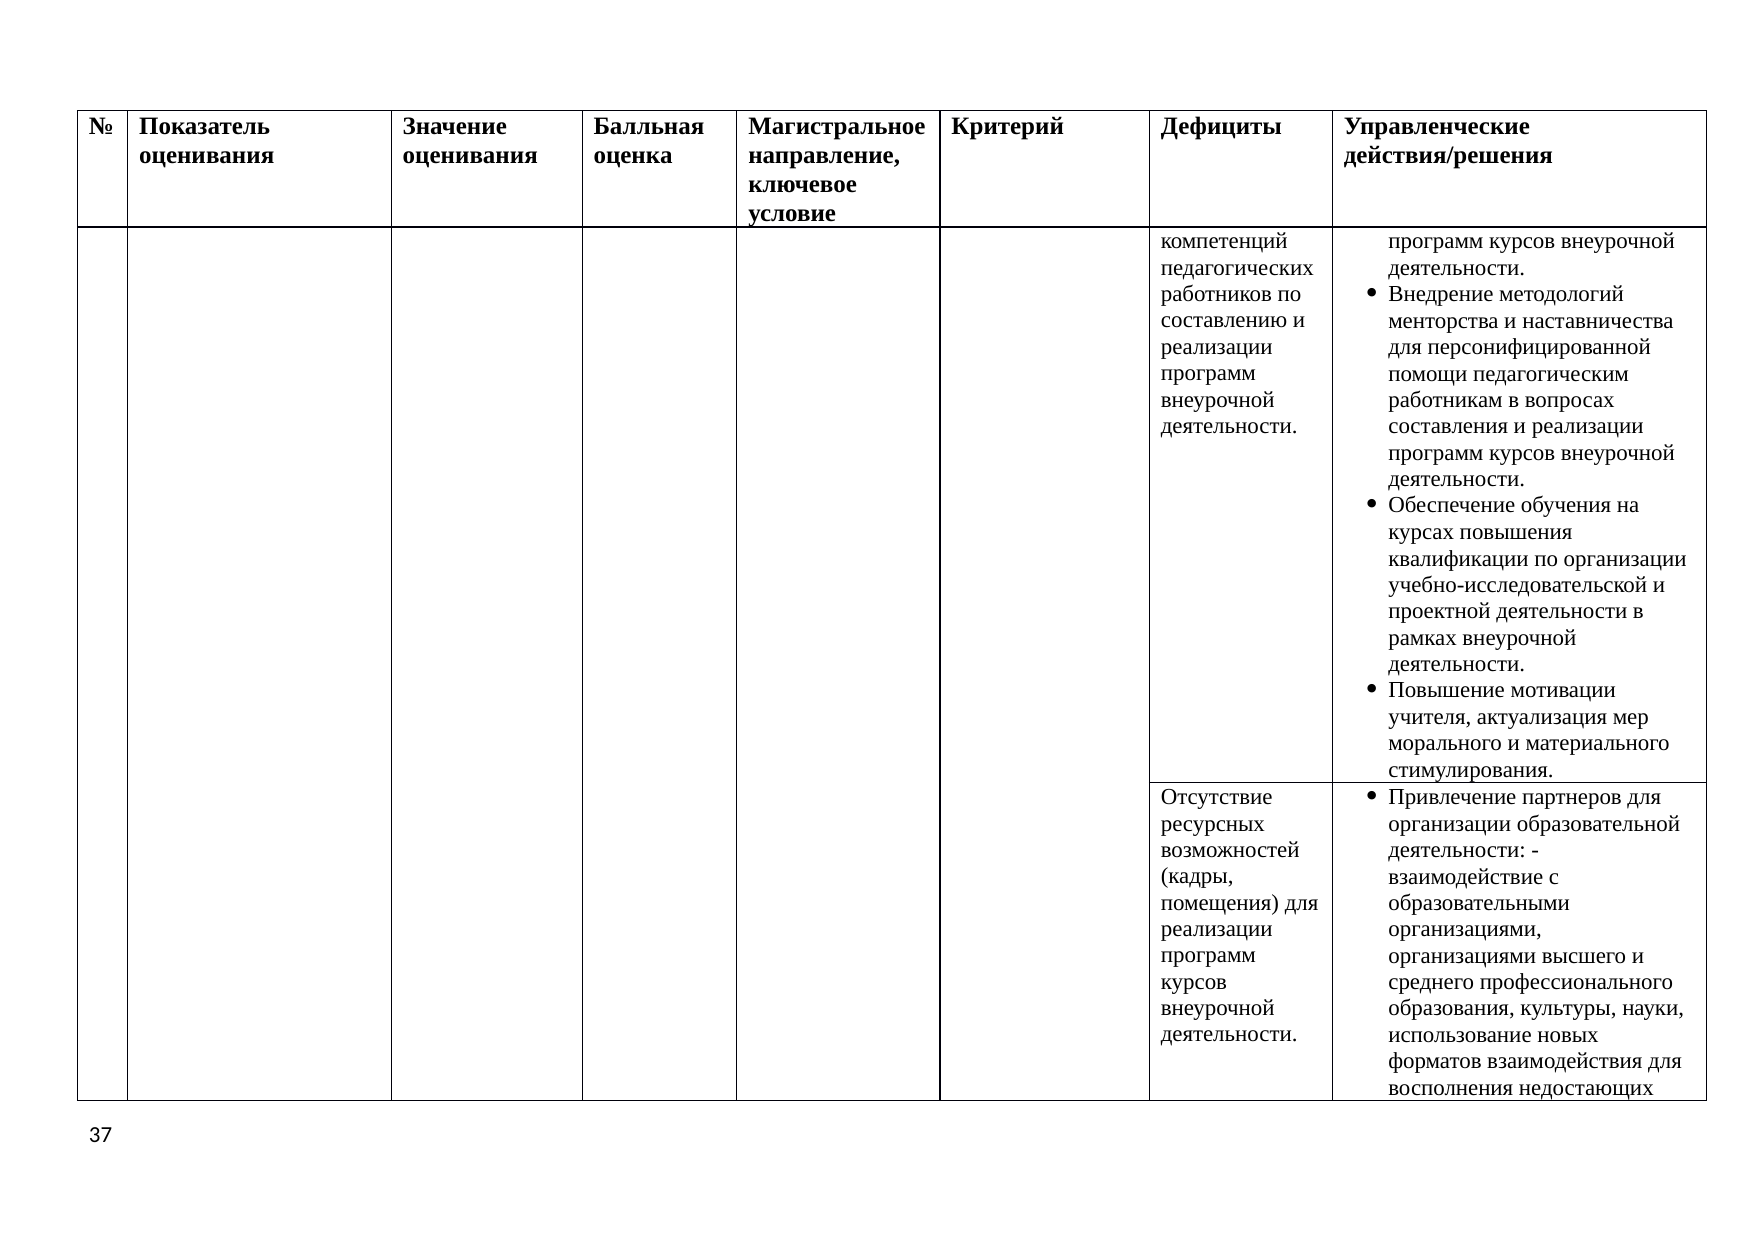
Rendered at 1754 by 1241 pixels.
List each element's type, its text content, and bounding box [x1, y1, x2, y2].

table_header Дефициты [1150, 111, 1332, 226]
table_header № [78, 111, 127, 226]
table_cell [392, 228, 582, 1100]
table_header Значение оценивания [392, 111, 582, 226]
table_cell [78, 228, 127, 1100]
table_cell компетенций педагогических работников по составлению и реализации программ внеурочной деятельности. [1150, 228, 1332, 782]
table_header Показатель оценивания [128, 111, 391, 226]
table_cell [583, 228, 736, 1100]
table_cell [737, 228, 939, 1100]
table_cell программ курсов внеурочной деятельности. Внедрение методологий менторства и наставничества для персонифицированной помощи педагогическим работникам в вопросах составления и реализации программ курсов внеурочной деятельности. Обеспечение обучения на курсах повышения квалификации по организации учебно-исследовательской и проектной деятельности в рамках внеурочной деятельности. Повышение мотивации учителя, актуализация мер морального и материального стимулирования. [1333, 228, 1706, 782]
table_cell Отсутствие ресурсных возможностей (кадры, помещения) для реализации программ курсов внеурочной деятельности. [1150, 783, 1332, 1100]
table_header Критерий [941, 111, 1149, 226]
table_cell [128, 228, 391, 1100]
table_header Управленческие действия/решения [1333, 111, 1706, 226]
table_cell [941, 228, 1149, 1100]
table_header Магистральное направление, ключевое условие [737, 111, 939, 226]
table_header Балльная оценка [583, 111, 736, 226]
table_cell Привлечение партнеров для организации образовательной деятельности: - взаимодействие с образовательными организациями, организациями высшего и среднего профессионального образования, культуры, науки, использование новых форматов взаимодействия для восполнения недостающих [1333, 783, 1706, 1100]
